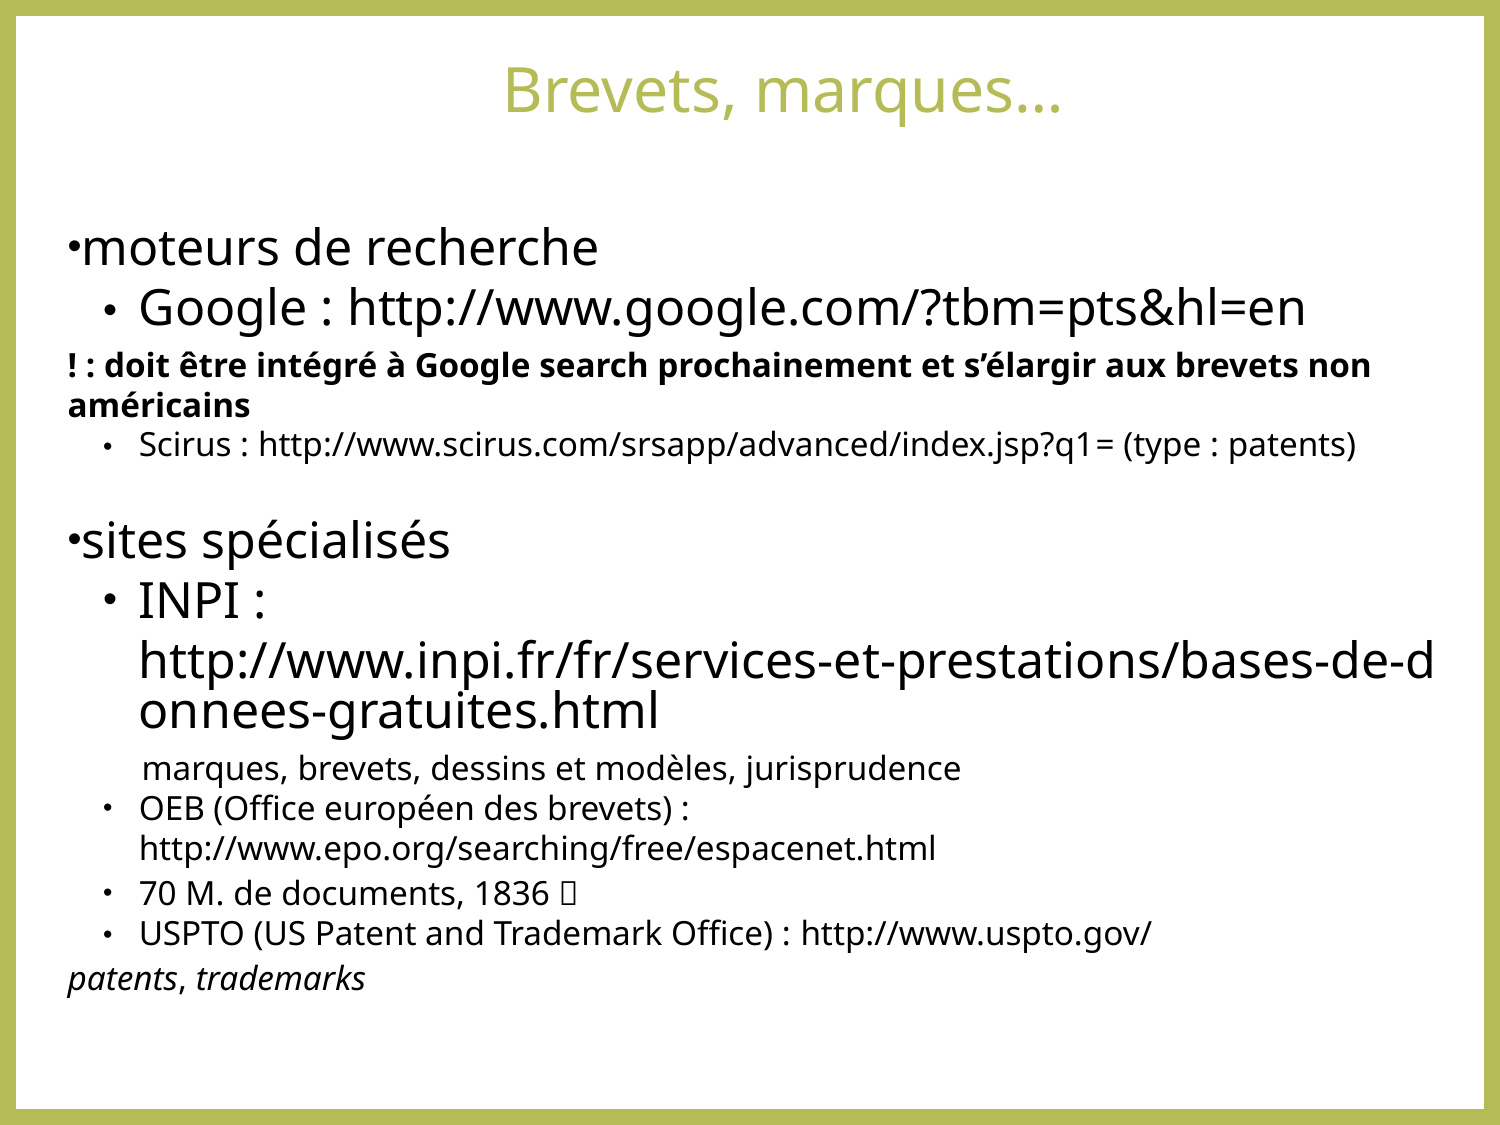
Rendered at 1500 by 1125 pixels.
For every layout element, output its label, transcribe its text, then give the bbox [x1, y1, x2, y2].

text_box Brevets, marques… [108, 42, 1459, 161]
text_box moteurs de recherche Google : http://www.google.com/?tbm=pts&hl=en ! : doit être intégré à Google search prochainement et s’élargir aux brevets non américains Scirus : http://www.scirus.com/srsapp/advanced/index.jsp?q1= (type : patents) sites spécialisés INPI : http://www.inpi.fr/fr/services-et-prestations/bases-de-donnees-gratuites.html marques, brevets, dessins et modèles, jurisprudence OEB (Office européen des brevets) : http://www.epo.org/searching/free/espacenet.html 70 M. de documents, 1836  USPTO (US Patent and Trademark Office) : http://www.uspto.gov/ patents, trademarks [53, 208, 1471, 1071]
text_box [0, 0, 1500, 1125]
